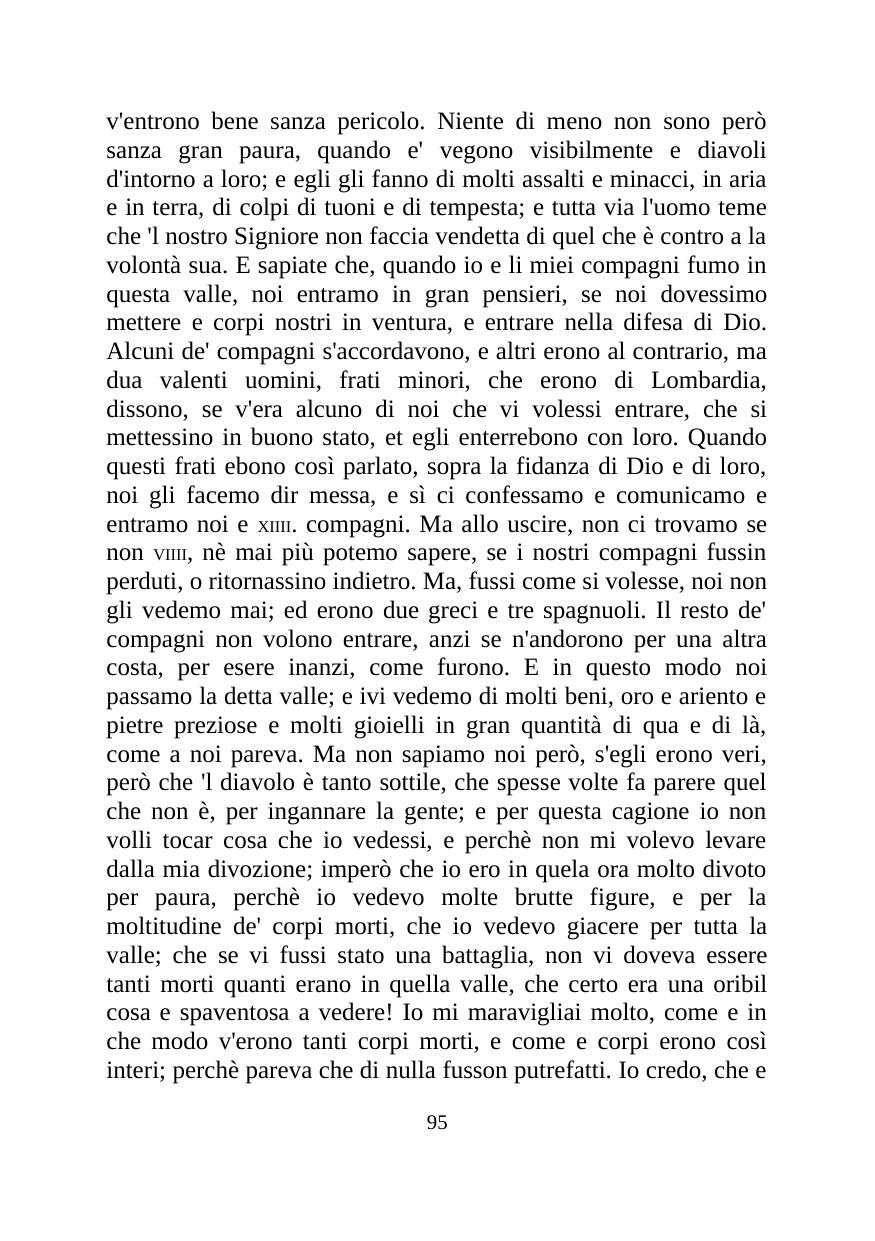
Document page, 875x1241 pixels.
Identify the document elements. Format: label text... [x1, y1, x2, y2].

text v'entrono bene sanza pericolo. Niente di meno non sono però sanza gran paura, quando e' vegono visibilmente e diavoli d'intorno a loro; e egli gli fanno di molti assalti e minacci, in aria e in terra, di colpi di tuoni e di tempesta; e tutta via l'uomo teme che 'l nostro Signiore non faccia vendetta di quel che è contro a la volontà sua. E sapiate che, quando io e li miei compagni fumo in questa valle, noi entramo in gran pensieri, se noi dovessimo mettere e corpi nostri in ventura, e entrare nella difesa di Dio. Alcuni de' compagni s'accordavono, e altri erono al contrario, ma dua valenti uomini, frati minori, che erono di Lombardia, dissono, se v'era alcuno di noi che vi volessi entrare, che si mettessino in buono stato, et egli enterrebono con loro. Quando questi frati ebono così parlato, sopra la fidanza di Dio e di loro, noi gli facemo dir messa, e sì ci confessamo e comunicamo e entramo noi e xiiii. compagni. Ma allo uscire, non ci trovamo se non viiii, nè mai più potemo sapere, se i nostri compagni fussin perduti, o ritornassino indietro. Ma, fussi come si volesse, noi non gli vedemo mai; ed erono due greci e tre spagnuoli. Il resto de' compagni non volono entrare, anzi se n'andorono per una altra costa, per esere inanzi, come furono. E in questo modo noi passamo la detta valle; e ivi vedemo di molti beni, oro e ariento e pietre preziose e molti gioielli in gran quantità di qua e di là, come a noi pareva. Ma non sapiamo noi però, s'egli erono veri, però che 'l diavolo è tanto sottile, che spesse volte fa parere quel che non è, per ingannare la gente; e per questa cagione io non volli tocar cosa che io vedessi, e perchè non mi volevo levare dalla mia divozione; imperò che io ero in quela ora molto divoto per paura, perchè io vedevo molte brutte figure, e per la moltitudine de' corpi morti, che io vedevo giacere per tutta la valle; che se vi fussi stato una battaglia, non vi doveva essere tanti morti quanti erano in quella valle, che certo era una oribil cosa e spaventosa a vedere! Io mi maravigliai molto, come e in che modo v'erono tanti corpi morti, e come e corpi erono così interi; perchè pareva che di nulla fusson putrefatti. Io credo, che e [106, 106, 768, 1084]
